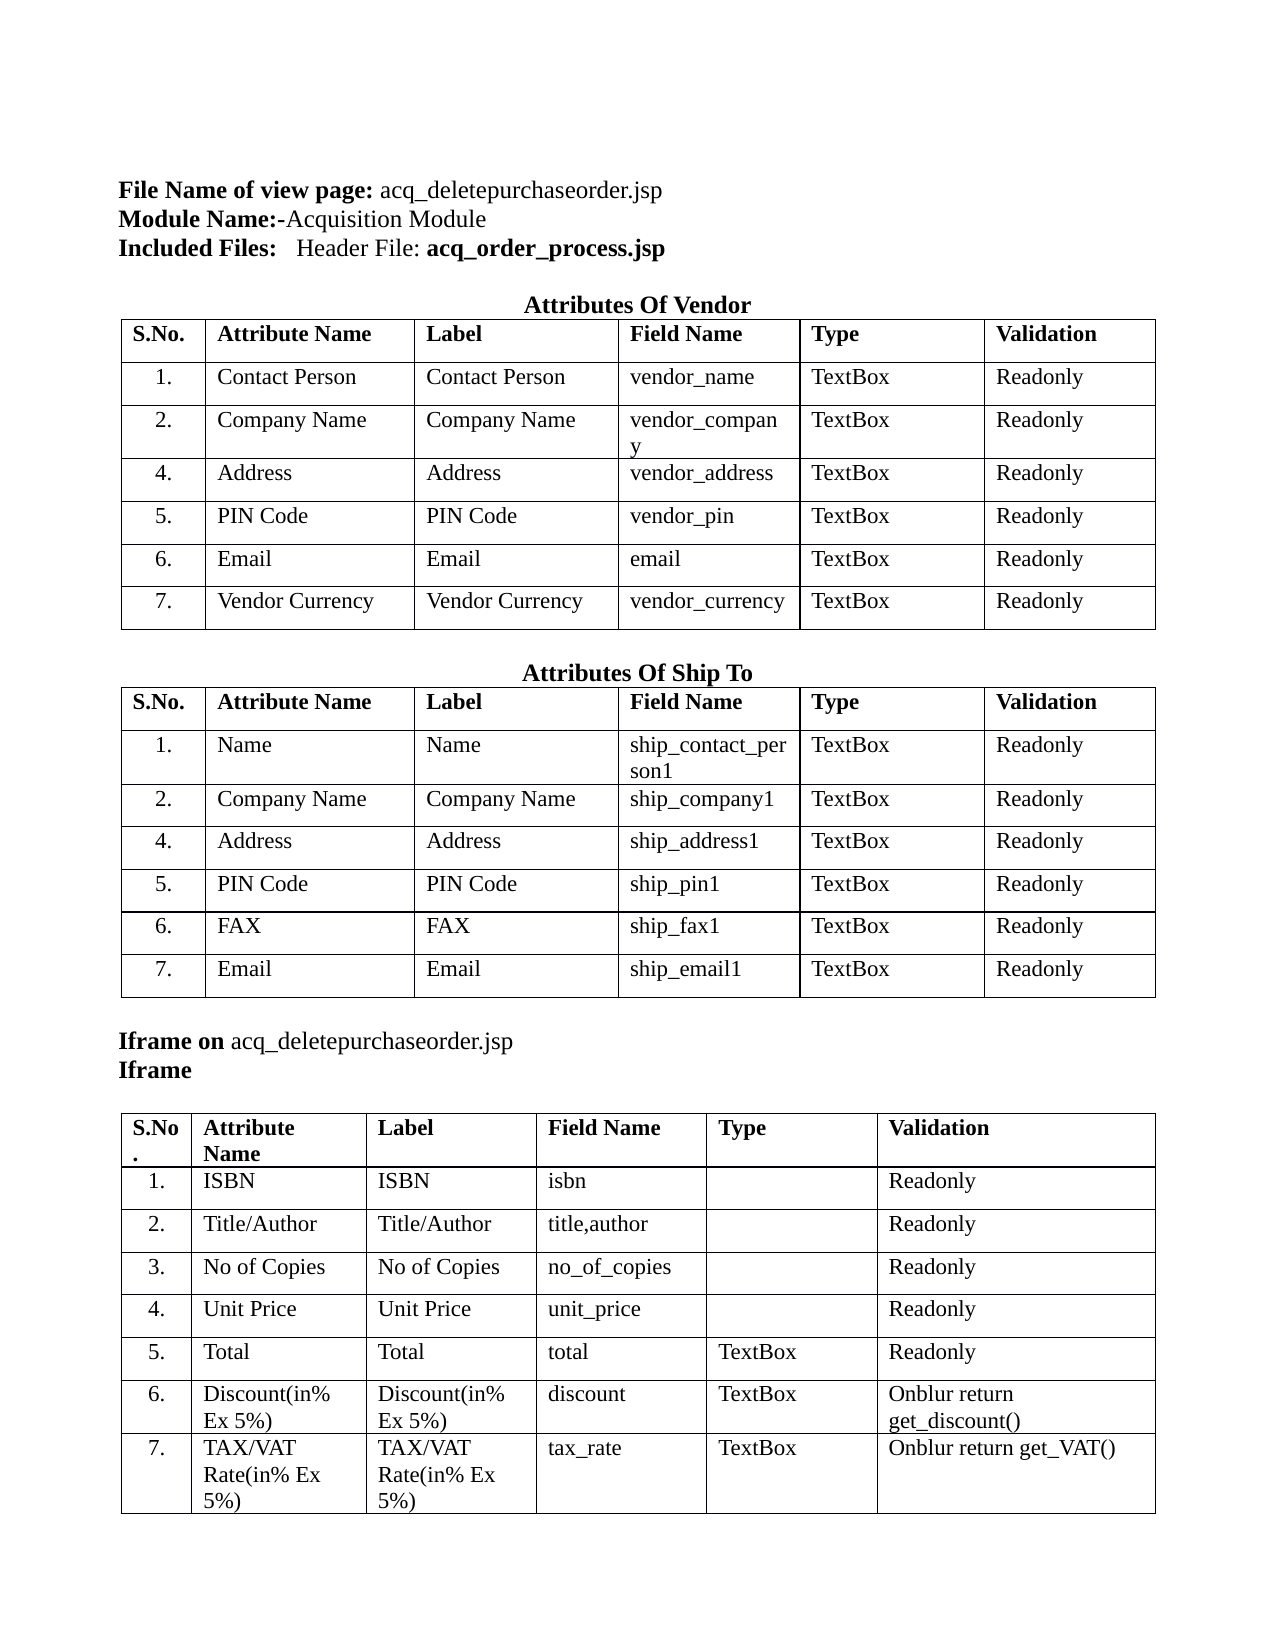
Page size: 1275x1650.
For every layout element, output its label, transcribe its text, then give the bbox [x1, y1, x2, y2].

table_cell No of Copies [192, 1253, 366, 1294]
table_cell Readonly [985, 363, 1155, 404]
table_header S.No. [122, 1114, 191, 1166]
table_cell TextBox [707, 1381, 877, 1433]
table_cell 4. [122, 827, 205, 869]
text Module Name:-Acquisition Module [118, 204, 1157, 233]
table_cell Readonly [985, 731, 1155, 784]
table_cell ship_address1 [619, 827, 799, 869]
table_cell TextBox [801, 545, 984, 586]
table_cell 6. [122, 913, 205, 954]
table_cell 6. [122, 545, 205, 586]
table_cell vendor_company [619, 406, 799, 458]
table_cell Readonly [878, 1168, 1155, 1209]
table_cell PIN Code [415, 870, 618, 911]
table_cell discount [537, 1381, 706, 1433]
table_header Label [415, 688, 618, 730]
table_cell 3. [122, 1253, 191, 1294]
table_header Validation [985, 320, 1155, 362]
table_cell Company Name [206, 406, 414, 458]
table_cell 1. [122, 731, 205, 784]
table_cell TextBox [801, 502, 984, 543]
table_header Field Name [619, 688, 799, 730]
list Iframe [118, 1055, 1157, 1084]
table_cell [707, 1253, 877, 1294]
table_header Type [801, 320, 984, 362]
table_cell Address [415, 459, 618, 501]
table_cell Email [415, 955, 618, 997]
table_cell Readonly [878, 1253, 1155, 1294]
list Iframe on acq_deletepurchaseorder.jsp [118, 1026, 1157, 1055]
table_cell 5. [122, 1338, 191, 1379]
table_cell Onblur return get_discount() [878, 1381, 1155, 1433]
table_cell ship_fax1 [619, 913, 799, 954]
table_cell email [619, 545, 799, 586]
table_cell TAX/VAT Rate(in% Ex 5%) [192, 1434, 366, 1513]
table_cell No of Copies [367, 1253, 536, 1294]
table_header S.No. [122, 320, 205, 362]
table_cell unit_price [537, 1295, 706, 1337]
table_cell 5. [122, 870, 205, 911]
table_cell ship_company1 [619, 785, 799, 826]
table_cell Name [206, 731, 414, 784]
table_cell Vendor Currency [206, 587, 414, 629]
table_cell Readonly [985, 913, 1155, 954]
table_header S.No. [122, 688, 205, 730]
table_cell vendor_name [619, 363, 799, 404]
table_cell 1. [122, 363, 205, 404]
table_cell no_of_copies [537, 1253, 706, 1294]
table_cell ship_pin1 [619, 870, 799, 911]
table_cell isbn [537, 1168, 706, 1209]
table_cell Company Name [415, 406, 618, 458]
table_cell Company Name [206, 785, 414, 826]
table_header Type [801, 688, 984, 730]
table_cell FAX [415, 913, 618, 954]
table_cell Readonly [878, 1210, 1155, 1252]
table_cell Unit Price [192, 1295, 366, 1337]
table_cell ISBN [367, 1168, 536, 1209]
table_cell Vendor Currency [415, 587, 618, 629]
table_cell Readonly [985, 870, 1155, 911]
table_header Label [415, 320, 618, 362]
table_cell 2. [122, 406, 205, 458]
list Included Files: Header File: acq_order_process.jsp [118, 233, 1157, 262]
table_cell TextBox [801, 363, 984, 404]
table_cell Readonly [985, 502, 1155, 543]
table_cell 2. [122, 1210, 191, 1252]
table_cell TextBox [801, 587, 984, 629]
table_cell FAX [206, 913, 414, 954]
table_cell ship_email1 [619, 955, 799, 997]
table_cell Readonly [985, 459, 1155, 501]
table_cell 7. [122, 955, 205, 997]
table_cell Email [206, 545, 414, 586]
table_cell 4. [122, 1295, 191, 1337]
table_cell Discount(in% Ex 5%) [367, 1381, 536, 1433]
table_cell ship_contact_person1 [619, 731, 799, 784]
table_header Type [707, 1114, 877, 1166]
table_cell ISBN [192, 1168, 366, 1209]
table_cell 7. [122, 1434, 191, 1513]
table_header Field Name [619, 320, 799, 362]
table_cell TextBox [801, 955, 984, 997]
table_cell total [537, 1338, 706, 1379]
table_cell Title/Author [367, 1210, 536, 1252]
table_cell title,author [537, 1210, 706, 1252]
table_cell Total [192, 1338, 366, 1379]
table_cell TextBox [801, 785, 984, 826]
table_cell Email [415, 545, 618, 586]
table_cell Address [415, 827, 618, 869]
table_cell Address [206, 459, 414, 501]
table_cell 5. [122, 502, 205, 543]
table_cell [707, 1210, 877, 1252]
table_cell tax_rate [537, 1434, 706, 1513]
table_cell 7. [122, 587, 205, 629]
table_header Label [367, 1114, 536, 1166]
table_cell 6. [122, 1381, 191, 1433]
table_cell Discount(in% Ex 5%) [192, 1381, 366, 1433]
table_cell Readonly [985, 587, 1155, 629]
table_cell Company Name [415, 785, 618, 826]
table_cell TextBox [801, 406, 984, 458]
table_cell Title/Author [192, 1210, 366, 1252]
table_cell Readonly [878, 1295, 1155, 1337]
table_cell TAX/VAT Rate(in% Ex 5%) [367, 1434, 536, 1513]
table_cell Contact Person [206, 363, 414, 404]
table_cell TextBox [801, 459, 984, 501]
table_cell Readonly [985, 827, 1155, 869]
table_cell TextBox [801, 870, 984, 911]
table_cell vendor_currency [619, 587, 799, 629]
table_cell Name [415, 731, 618, 784]
table_cell PIN Code [206, 870, 414, 911]
table_cell TextBox [707, 1338, 877, 1379]
table_cell Contact Person [415, 363, 618, 404]
table_header Validation [878, 1114, 1155, 1166]
table_cell Readonly [985, 955, 1155, 997]
table_cell Total [367, 1338, 536, 1379]
table_cell vendor_pin [619, 502, 799, 543]
table_header Attribute Name [192, 1114, 366, 1166]
table_cell [707, 1168, 877, 1209]
table_cell Email [206, 955, 414, 997]
table_cell Onblur return get_VAT() [878, 1434, 1155, 1513]
table_cell TextBox [707, 1434, 877, 1513]
text Attributes Of Ship To [118, 658, 1157, 687]
text Attributes Of Vendor [118, 291, 1157, 319]
table_cell Unit Price [367, 1295, 536, 1337]
table_cell PIN Code [415, 502, 618, 543]
table_header Attribute Name [206, 320, 414, 362]
table_cell TextBox [801, 913, 984, 954]
table_cell 1. [122, 1168, 191, 1209]
table_cell PIN Code [206, 502, 414, 543]
table_header Validation [985, 688, 1155, 730]
table_cell 4. [122, 459, 205, 501]
table_cell TextBox [801, 827, 984, 869]
table_cell [707, 1295, 877, 1337]
table_cell Address [206, 827, 414, 869]
table_cell 2. [122, 785, 205, 826]
table_cell Readonly [985, 545, 1155, 586]
table_cell Readonly [985, 785, 1155, 826]
table_cell vendor_address [619, 459, 799, 501]
table_cell Readonly [985, 406, 1155, 458]
table_cell TextBox [801, 731, 984, 784]
table_header Field Name [537, 1114, 706, 1166]
table_cell Readonly [878, 1338, 1155, 1379]
table_header Attribute Name [206, 688, 414, 730]
text File Name of view page: acq_deletepurchaseorder.jsp [118, 176, 1157, 204]
